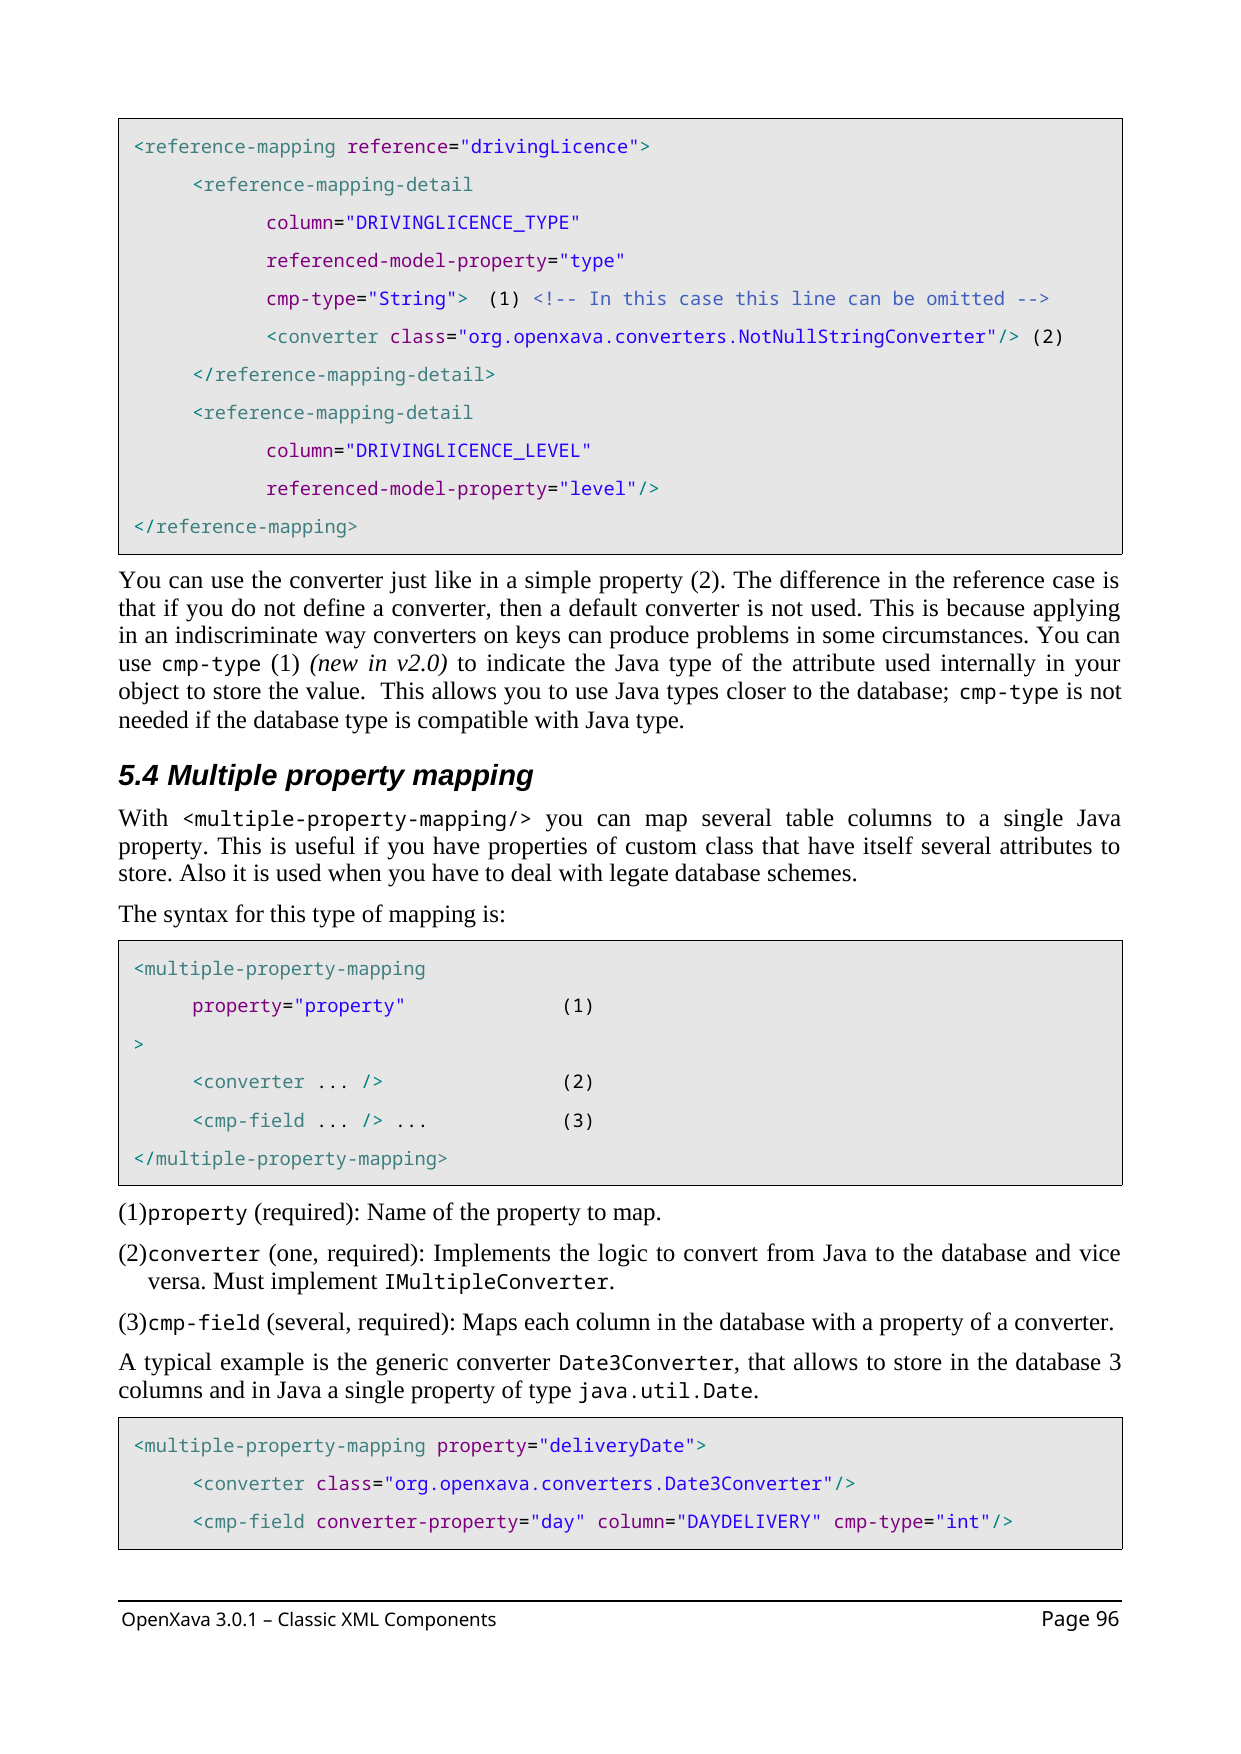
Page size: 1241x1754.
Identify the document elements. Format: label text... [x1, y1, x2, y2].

text </reference-mapping-detail> [119, 346, 1122, 384]
text </multiple-property-mapping> [119, 1130, 1122, 1185]
text column="DRIVINGLICENCE_LEVEL" [119, 422, 1122, 460]
text <converter class="org.openxava.converters.NotNullStringConverter"/> (2) [119, 308, 1122, 346]
text With <multiple-property-mapping/> you can map several table columns to a single Java property. This is useful if you have properties of custom class that have itself several attributes to store. Also it is used when you have to deal with legate database schemes. [118, 804, 1122, 887]
list property (required): Name of the property to map. [118, 1198, 1122, 1226]
text > [119, 1016, 1122, 1054]
text property="property" (1) [119, 978, 1122, 1016]
text <multiple-property-mapping [119, 941, 1122, 978]
text <converter class="org.openxava.converters.Date3Converter"/> [119, 1455, 1122, 1493]
text <cmp-field ... /> ... (3) [119, 1092, 1122, 1130]
text A typical example is the generic converter Date3Converter, that allows to store in the database 3 columns and in Java a single property of type java.util.Date. [118, 1348, 1122, 1405]
list converter (one, required): Implements the logic to convert from Java to the database and vice versa. Must implement IMultipleConverter. [118, 1239, 1122, 1295]
text <reference-mapping-detail [119, 156, 1122, 194]
text <cmp-field converter-property="day" column="DAYDELIVERY" cmp-type="int"/> [119, 1493, 1122, 1549]
list cmp-field (several, required): Maps each column in the database with a property of a converter. [118, 1308, 1122, 1336]
text referenced-model-property="type" [119, 232, 1122, 270]
text The syntax for this type of mapping is: [118, 900, 1122, 927]
text You can use the converter just like in a simple property (2). The difference in the reference case is that if you do not define a converter, then a default converter is not used. This is because applying in an indiscriminate way converters on keys can produce problems in some circumstances. You can use cmp-type (1) (new in v2.0) to indicate the Java type of the attribute used internally in your object to store the value. This allows you to use Java types closer to the database; cmp-type is not needed if the database type is compatible with Java type. [118, 566, 1122, 733]
text referenced-model-property="level"/> [119, 460, 1122, 498]
text <reference-mapping-detail [119, 384, 1122, 422]
text column="DRIVINGLICENCE_TYPE" [119, 194, 1122, 232]
text <multiple-property-mapping property="deliveryDate"> [119, 1418, 1122, 1455]
text </reference-mapping> [119, 498, 1122, 554]
text <reference-mapping reference="drivingLicence"> [119, 119, 1122, 156]
text cmp-type="String"> (1) <!-- In this case this line can be omitted --> [119, 270, 1122, 308]
text <converter ... /> (2) [119, 1054, 1122, 1092]
subtitle Multiple property mapping [118, 758, 1122, 791]
